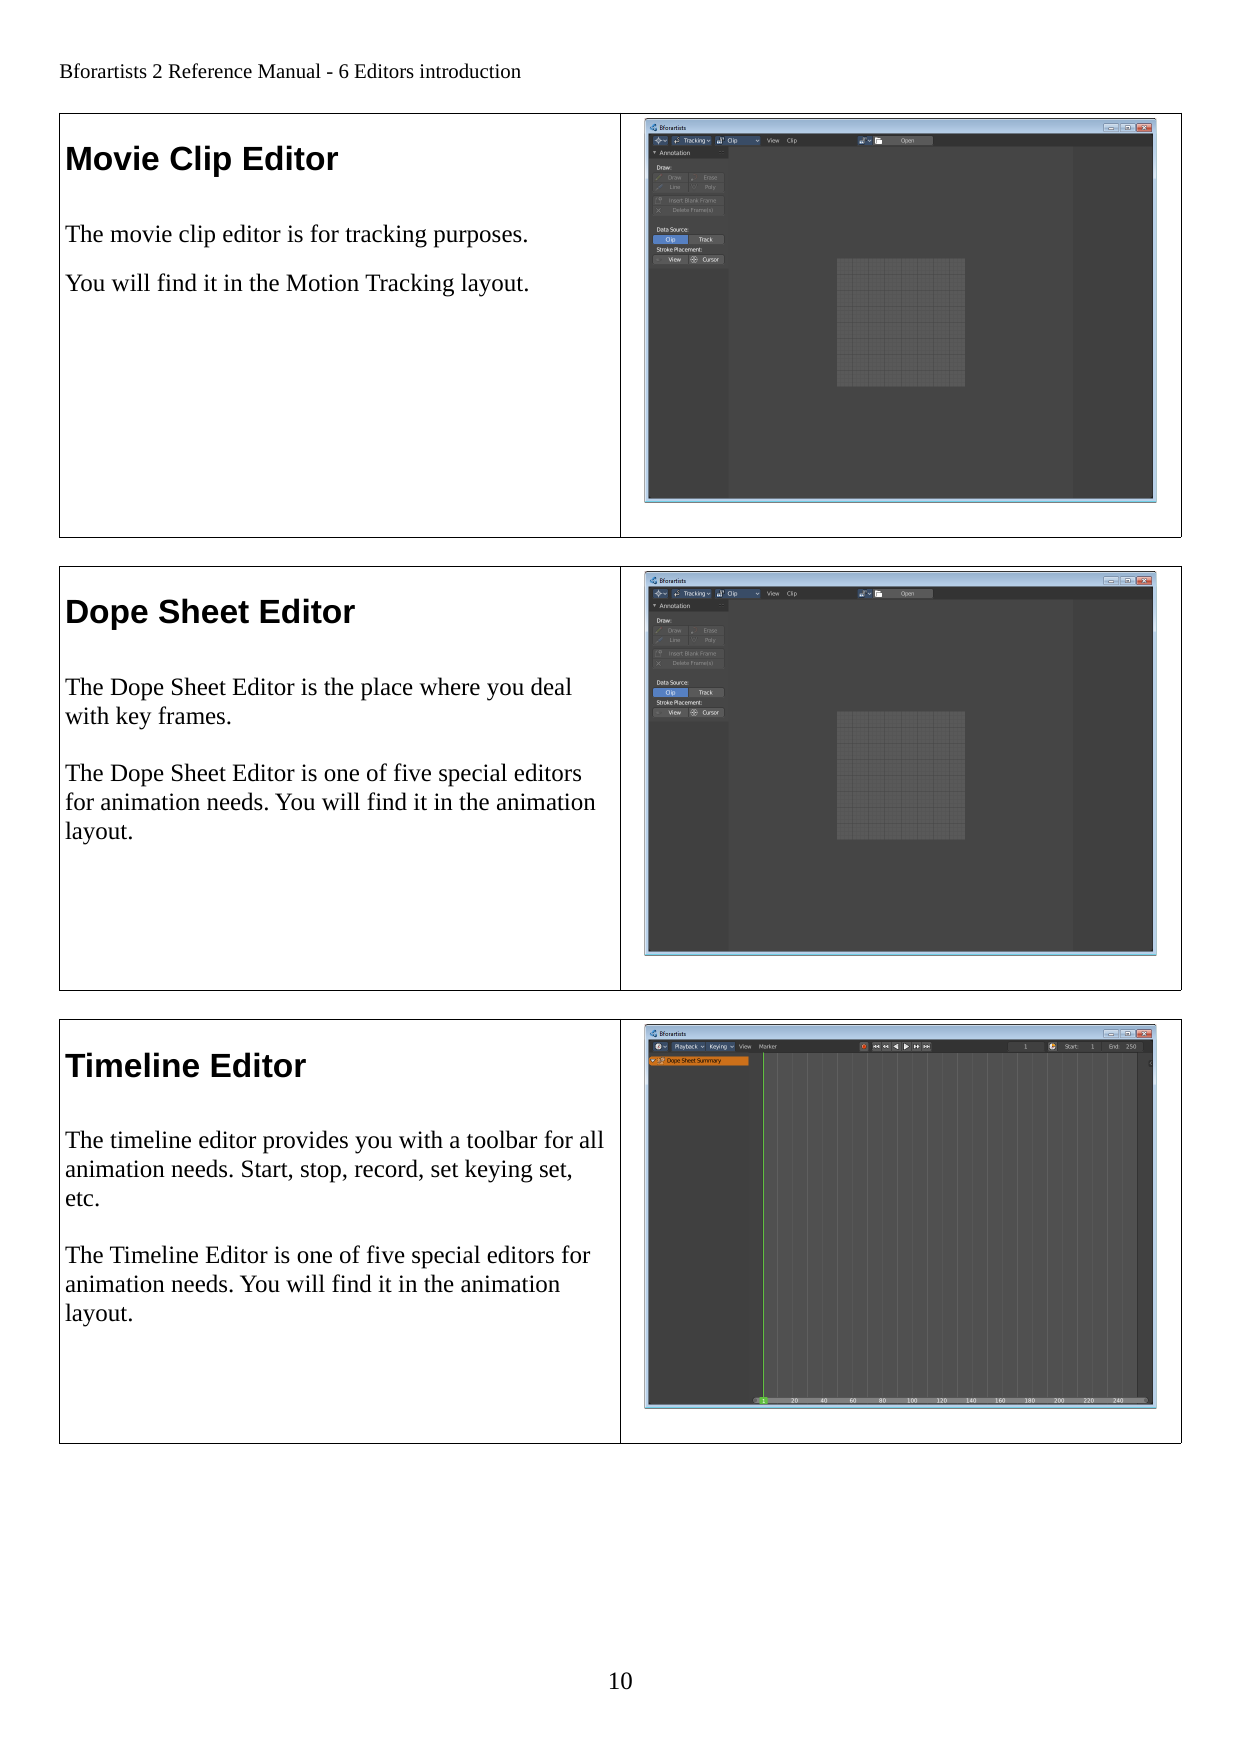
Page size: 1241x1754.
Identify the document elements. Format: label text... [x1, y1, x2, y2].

table_header [621, 567, 1181, 990]
picture [644, 571, 1157, 956]
picture [644, 1024, 1157, 1409]
table_header Movie Clip Editor The movie clip editor is for tracking purposes. You will find it in the Motion Tracking layout. [60, 114, 620, 537]
table_header Dope Sheet Editor The Dope Sheet Editor is the place where you deal with key frames. The Dope Sheet Editor is one of five special editors for animation needs. You will find it in the animation layout. [60, 567, 620, 990]
table_header [621, 1020, 1181, 1443]
table_header Timeline Editor The timeline editor provides you with a toolbar for all animation needs. Start, stop, record, set keying set, etc. The Timeline Editor is one of five special editors for animation needs. You will find it in the animation layout. [60, 1020, 620, 1443]
table_header [621, 114, 1181, 537]
picture [644, 118, 1157, 503]
